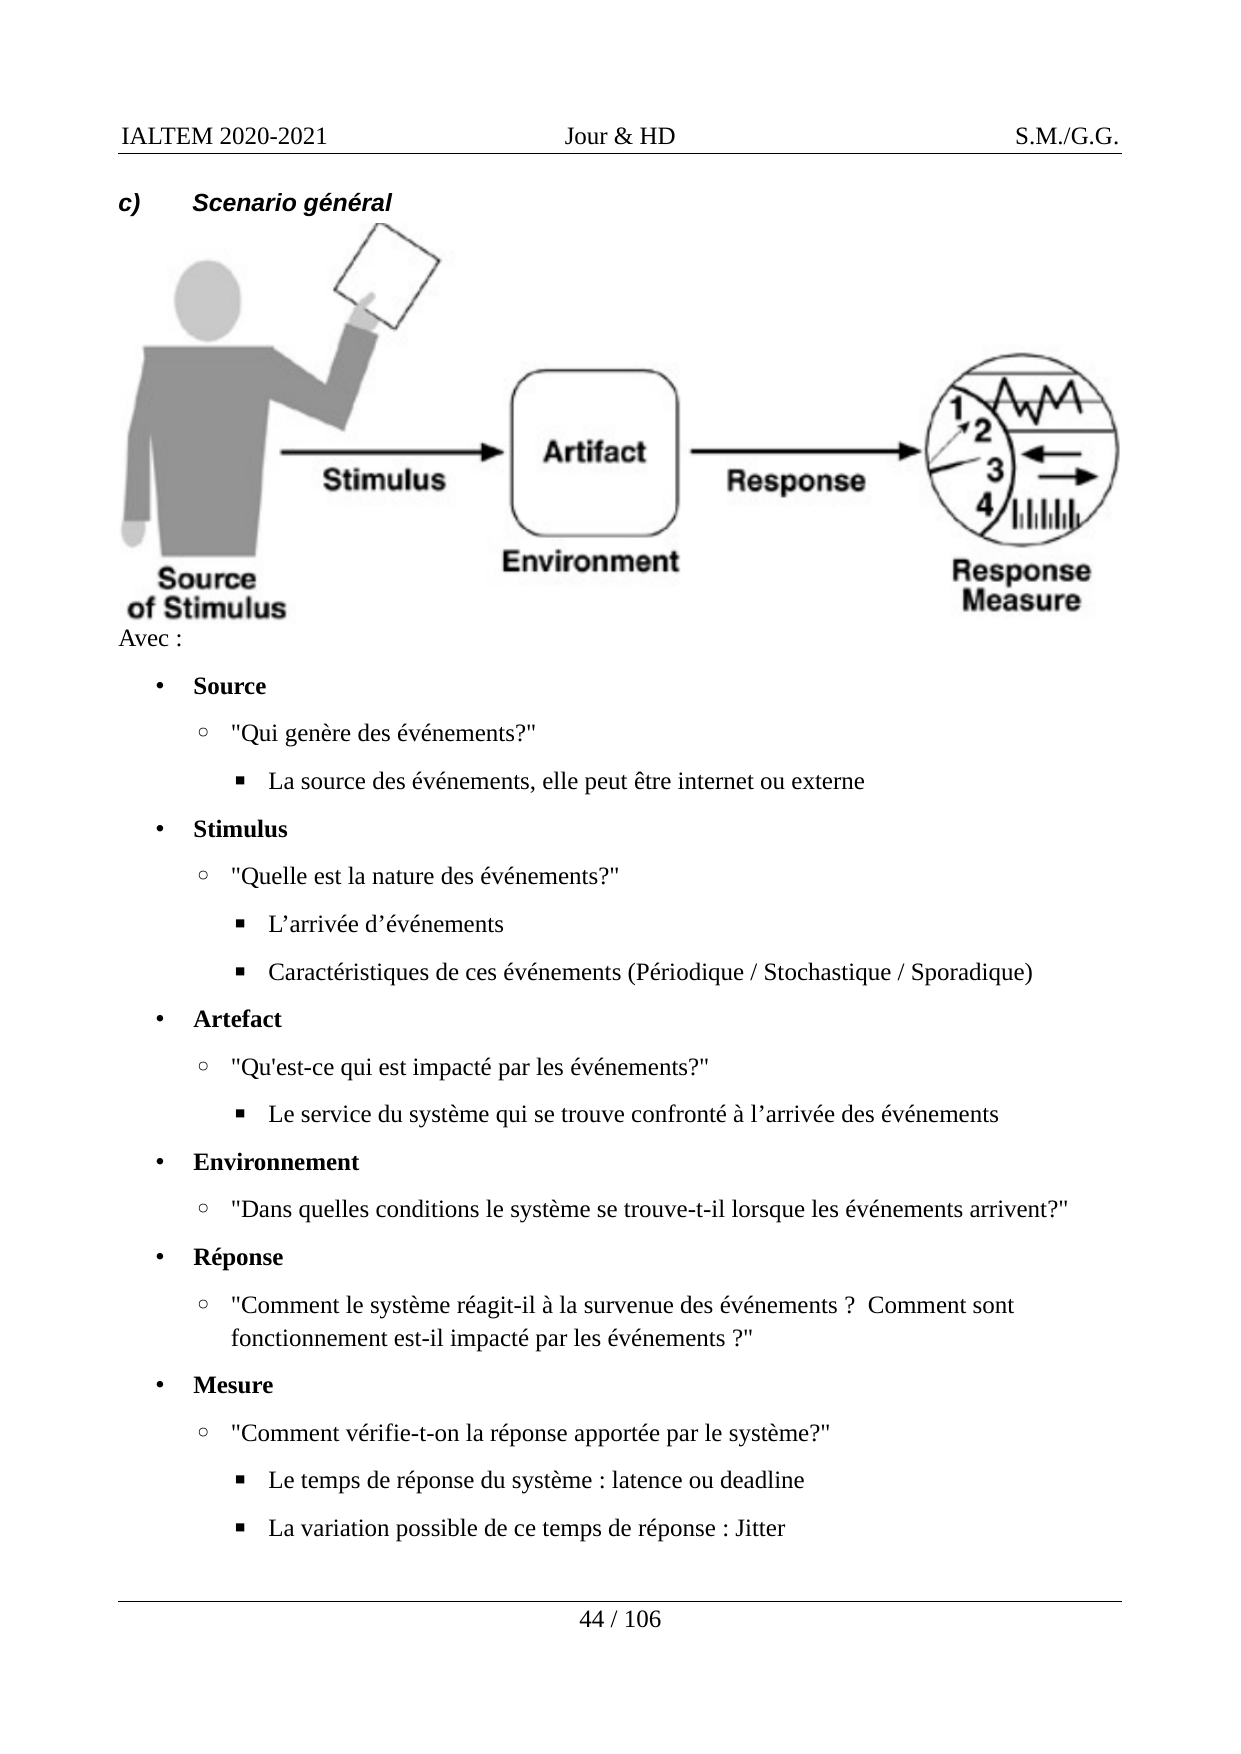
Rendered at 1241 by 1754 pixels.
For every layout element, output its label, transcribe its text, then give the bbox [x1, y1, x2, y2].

list La variation possible de ce temps de réponse : Jitter [231, 1513, 1122, 1542]
subtitle Scenario général [118, 188, 1122, 217]
list Caractéristiques de ces événements (Périodique / Stochastique / Sporadique) [231, 957, 1122, 985]
list L’arrivée d’événements [231, 909, 1122, 938]
list "Dans quelles conditions le système se trouve-t-il lorsque les événements arrivent?" [193, 1194, 1122, 1223]
text Avec : [118, 624, 1122, 652]
list Environnement [156, 1147, 1122, 1176]
list Le temps de réponse du système : latence ou deadline [231, 1466, 1122, 1494]
list "Qu'est-ce qui est impacté par les événements?" [193, 1052, 1122, 1081]
picture [118, 223, 1123, 624]
list Source [156, 671, 1122, 700]
list "Quelle est la nature des événements?" [193, 861, 1122, 890]
list Mesure [156, 1370, 1122, 1399]
list Stimulus [156, 814, 1122, 842]
list Artefact [156, 1004, 1122, 1033]
list "Comment le système réagit-il à la survenue des événements ? Comment sont fonctionnement est-il impacté par les événements ?" [193, 1290, 1122, 1352]
list La source des événements, elle peut être internet ou externe [231, 766, 1122, 795]
list "Comment vérifie-t-on la réponse apportée par le système?" [193, 1418, 1122, 1447]
list Réponse [156, 1242, 1122, 1271]
list Le service du système qui se trouve confronté à l’arrivée des événements [231, 1099, 1122, 1128]
list "Qui genère des événements?" [193, 718, 1122, 747]
